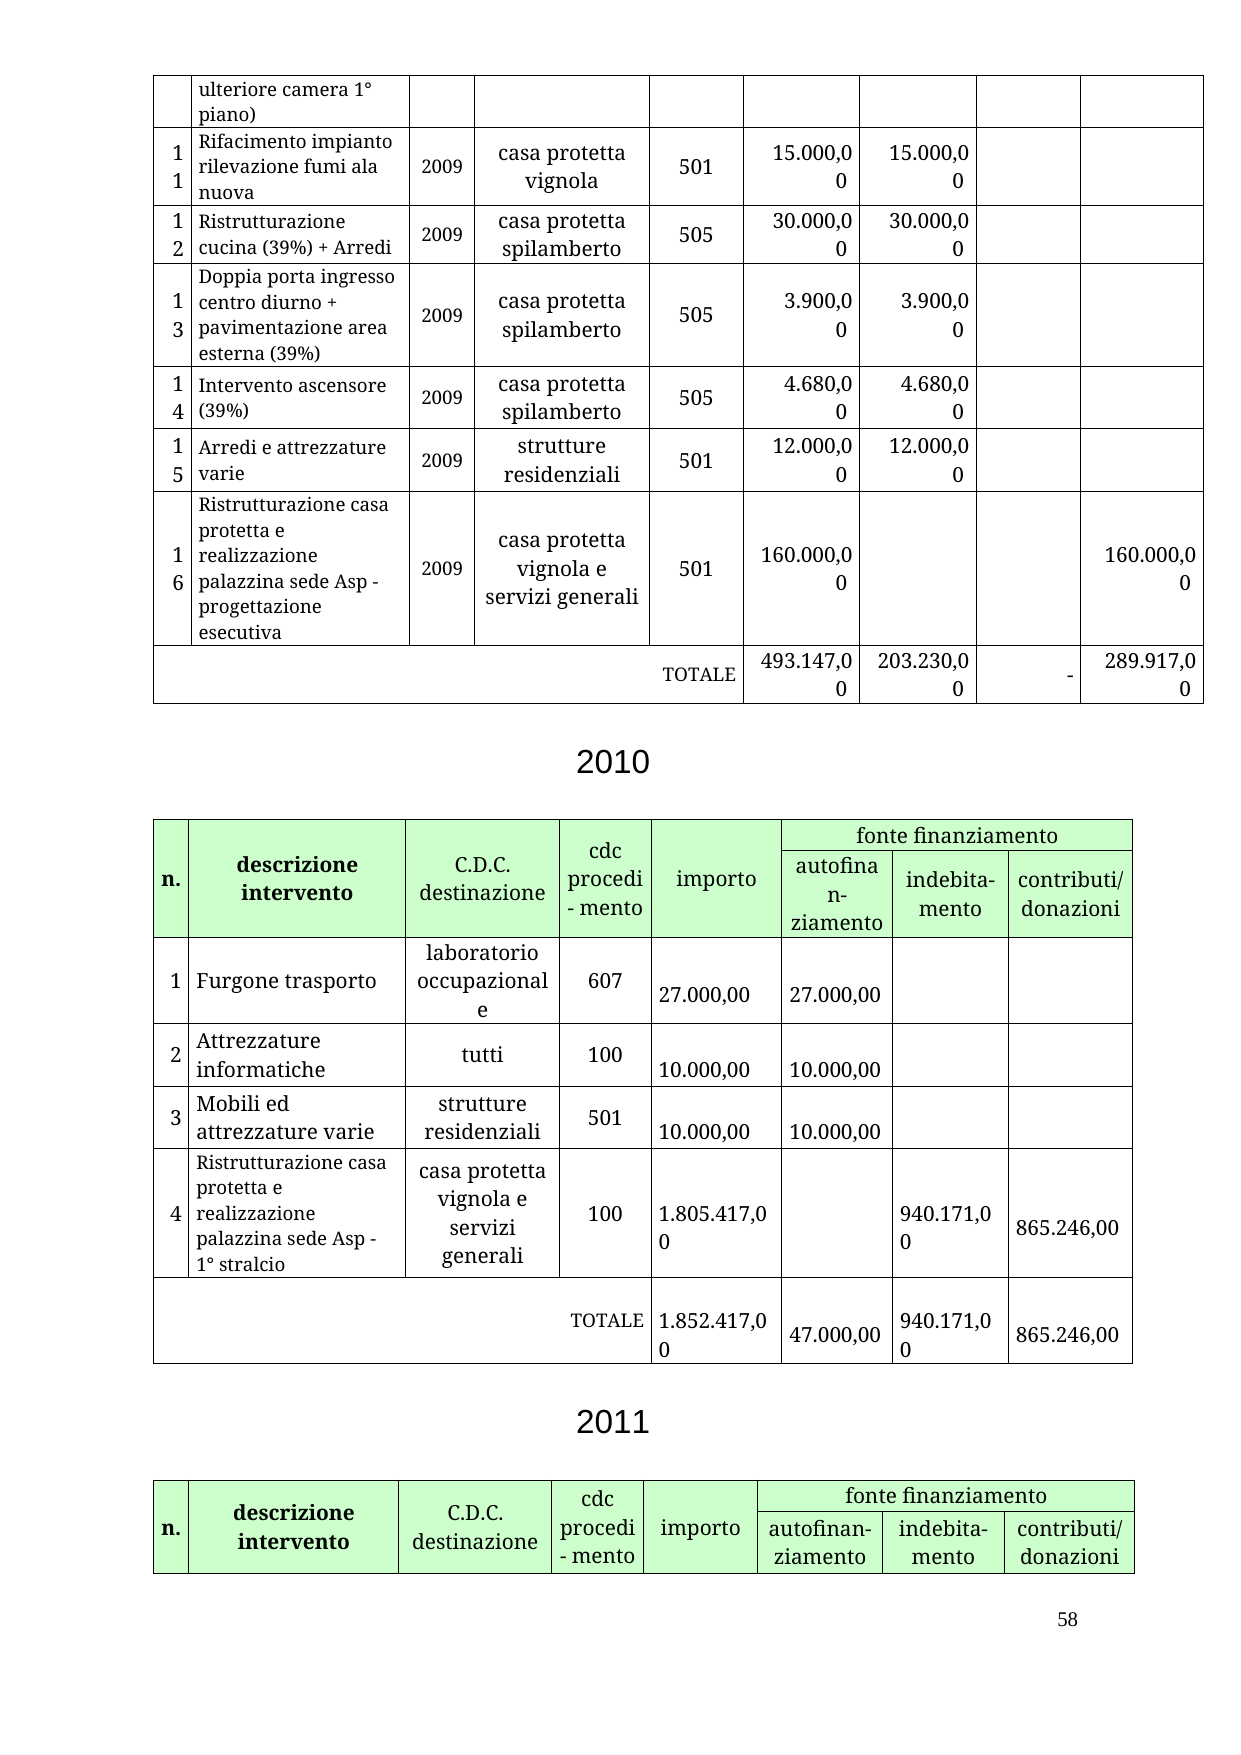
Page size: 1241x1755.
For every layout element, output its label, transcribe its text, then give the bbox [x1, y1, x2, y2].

table_cell 12.000,00 [860, 429, 976, 491]
table_header C.D.C. destinazione [399, 1481, 551, 1573]
table_cell 505 [650, 367, 743, 428]
table_header descrizione intervento [189, 1481, 398, 1573]
table_cell 14 [154, 367, 191, 428]
table_cell casa protetta spilamberto [475, 367, 649, 428]
table_cell 505 [650, 264, 743, 366]
table_cell 12 [154, 206, 191, 263]
table_cell 100 [560, 1149, 651, 1277]
table_cell 2 [154, 1024, 188, 1086]
table_cell strutture residenziali [475, 429, 649, 491]
table_cell [860, 76, 976, 127]
table_cell laboratorio occupazionale [406, 938, 559, 1023]
table_cell [1081, 128, 1203, 205]
table_header importo [652, 820, 781, 937]
table_cell 1.852.417,00 [652, 1278, 781, 1363]
table_cell [410, 76, 474, 127]
table_cell 2009 [410, 492, 474, 645]
table_cell 2009 [410, 264, 474, 366]
table_cell indebita- mento [883, 1512, 1004, 1573]
table_cell Attrezzature informatiche [189, 1024, 405, 1086]
table_cell 47.000,00 [782, 1278, 892, 1363]
table_cell 30.000,00 [860, 206, 976, 263]
table_cell [1081, 76, 1203, 127]
table_cell 10.000,00 [782, 1024, 892, 1086]
table_cell Doppia porta ingresso centro diurno + pavimentazione area esterna (39%) [192, 264, 409, 366]
table_cell 16 [154, 492, 191, 645]
table_cell 940.171,00 [893, 1278, 1008, 1363]
table_cell 505 [650, 206, 743, 263]
table_cell 2009 [410, 367, 474, 428]
table_cell [154, 76, 191, 127]
table_cell 1.805.417,00 [652, 1149, 781, 1277]
table_cell 3.900,00 [744, 264, 859, 366]
table_cell strutture residenziali [406, 1087, 559, 1148]
table_cell [475, 76, 649, 127]
table_cell [977, 429, 1080, 491]
table_cell 203.230,00 [860, 646, 976, 703]
table_cell 501 [650, 429, 743, 491]
table_cell 4 [154, 1149, 188, 1277]
table_cell 11 [154, 128, 191, 205]
text 2011 [148, 1403, 1078, 1441]
table_header descrizione intervento [189, 820, 405, 937]
table_cell ulteriore camera 1° piano) [192, 76, 409, 127]
table_header cdc procedi- mento [560, 820, 651, 937]
table_cell 3 [154, 1087, 188, 1148]
table_cell Ristrutturazione cucina (39%) + Arredi [192, 206, 409, 263]
table_cell 2009 [410, 206, 474, 263]
table_cell 289.917,00 [1081, 646, 1203, 703]
table_cell 607 [560, 938, 651, 1023]
table_cell [977, 206, 1080, 263]
table_cell 3.900,00 [860, 264, 976, 366]
table_cell Ristrutturazione casa protetta e realizzazione palazzina sede Asp - progettazione esecutiva [192, 492, 409, 645]
table_cell casa protetta spilamberto [475, 264, 649, 366]
table_cell 4.680,00 [860, 367, 976, 428]
table_cell [977, 367, 1080, 428]
table_header importo [644, 1481, 757, 1573]
table_cell 940.171,00 [893, 1149, 1008, 1277]
table_cell [977, 264, 1080, 366]
table_cell [977, 76, 1080, 127]
table_cell 15 [154, 429, 191, 491]
table_cell [893, 938, 1008, 1023]
table_cell TOTALE [154, 646, 743, 703]
table_cell [1009, 938, 1132, 1023]
table_cell 1 [154, 938, 188, 1023]
table_cell Intervento ascensore (39%) [192, 367, 409, 428]
table_cell Ristrutturazione casa protetta e realizzazione palazzina sede Asp - 1° stralcio [189, 1149, 405, 1277]
table_cell Arredi e attrezzature varie [192, 429, 409, 491]
table_cell - [977, 646, 1080, 703]
table_cell 15.000,00 [860, 128, 976, 205]
table_cell Rifacimento impianto rilevazione fumi ala nuova [192, 128, 409, 205]
table_cell [1009, 1024, 1132, 1086]
table_cell [977, 128, 1080, 205]
table_cell [744, 76, 859, 127]
table_cell 10.000,00 [652, 1024, 781, 1086]
table_cell 10.000,00 [782, 1087, 892, 1148]
table_header cdc procedi- mento [552, 1481, 643, 1573]
table_header n. [154, 820, 188, 937]
table_cell 30.000,00 [744, 206, 859, 263]
table_cell autofinan-ziamento [782, 851, 892, 937]
table_cell Mobili ed attrezzature varie [189, 1087, 405, 1148]
table_cell [650, 76, 743, 127]
table_cell [1009, 1087, 1132, 1148]
table_cell 27.000,00 [782, 938, 892, 1023]
table_cell [1081, 206, 1203, 263]
table_cell 27.000,00 [652, 938, 781, 1023]
table_cell [1081, 429, 1203, 491]
table_cell casa protetta vignola [475, 128, 649, 205]
table_header C.D.C. destinazione [406, 820, 559, 937]
table_cell 865.246,00 [1009, 1278, 1132, 1363]
table_cell [782, 1149, 892, 1277]
table_cell casa protetta spilamberto [475, 206, 649, 263]
table_cell 160.000,00 [744, 492, 859, 645]
table_cell 160.000,00 [1081, 492, 1203, 645]
table_cell 2009 [410, 128, 474, 205]
table_cell casa protetta vignola e servizi generali [406, 1149, 559, 1277]
table_cell [893, 1087, 1008, 1148]
table_cell TOTALE [154, 1278, 651, 1363]
table_cell 100 [560, 1024, 651, 1086]
table_cell 2009 [410, 429, 474, 491]
table_cell indebita- mento [893, 851, 1008, 937]
table_cell 10.000,00 [652, 1087, 781, 1148]
table_cell 4.680,00 [744, 367, 859, 428]
table_cell [1081, 264, 1203, 366]
table_cell [860, 492, 976, 645]
table_cell 865.246,00 [1009, 1149, 1132, 1277]
table_cell 15.000,00 [744, 128, 859, 205]
table_cell Furgone trasporto [189, 938, 405, 1023]
table_cell 501 [560, 1087, 651, 1148]
table_header fonte finanziamento [782, 820, 1132, 850]
table_cell tutti [406, 1024, 559, 1086]
table_cell 13 [154, 264, 191, 366]
table_cell [1081, 367, 1203, 428]
text 2010 [148, 742, 1078, 781]
table_cell 501 [650, 492, 743, 645]
table_cell 12.000,00 [744, 429, 859, 491]
table_cell [977, 492, 1080, 645]
table_cell autofinan-ziamento [758, 1512, 882, 1573]
table_cell 501 [650, 128, 743, 205]
table_cell [893, 1024, 1008, 1086]
table_cell 493.147,00 [744, 646, 859, 703]
table_header n. [154, 1481, 188, 1573]
table_cell casa protetta vignola e servizi generali [475, 492, 649, 645]
table_cell contributi/ donazioni [1005, 1512, 1134, 1573]
table_header fonte finanziamento [758, 1481, 1134, 1511]
table_cell contributi/ donazioni [1009, 851, 1132, 937]
